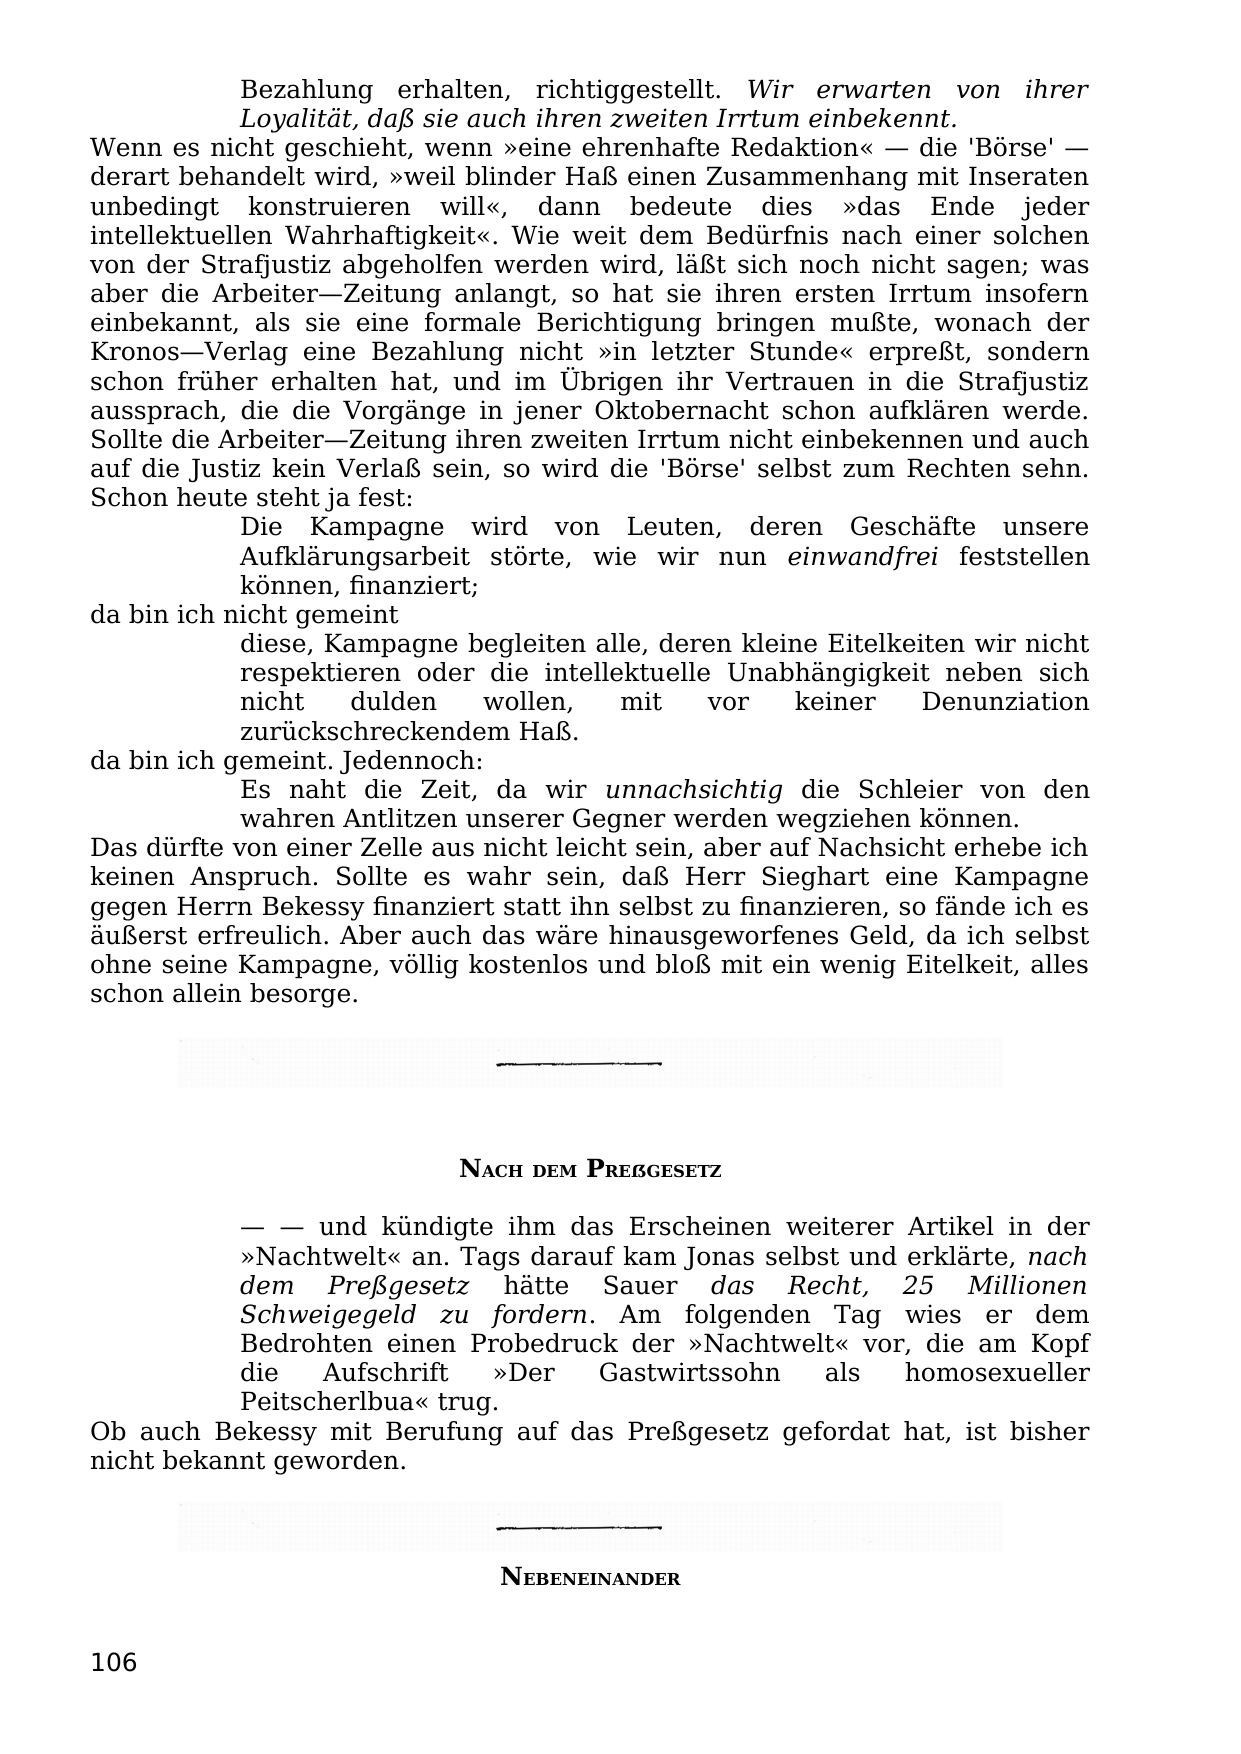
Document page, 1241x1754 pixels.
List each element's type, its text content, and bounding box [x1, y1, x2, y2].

text da bin ich gemeint. Jedennoch: [90, 746, 1091, 775]
text Bezahlung erhalten, richtiggestellt. Wir erwarten von ihrer Loyalität, daß sie auch ihren zweiten Irrtum einbekennt. [240, 75, 1091, 133]
text Die Kampagne wird von Leuten, deren Geschäfte unsere Aufklärungsarbeit störte, wie wir nun einwandfrei feststellen können, finanziert; [240, 512, 1091, 600]
text Das dürfte von einer Zelle aus nicht leicht sein, aber auf Nachsicht erhebe ich keinen Anspruch. Sollte es wahr sein, daß Herr Sieghart eine Kampagne gegen Herrn Bekessy finanziert statt ihn selbst zu finanzieren, so fände ich es äußerst erfreulich. Aber auch das wäre hinausgeworfenes Geld, da ich selbst ohne seine Kampagne, völlig kostenlos und bloß mit ein wenig Eitelkeit, alles schon allein besorge. [90, 833, 1091, 1008]
text Nach dem Preßgesetz [90, 1125, 1091, 1183]
picture [177, 1501, 1003, 1552]
text Wenn es nicht geschieht, wenn »eine ehrenhafte Redaktion« — die 'Börse' — derart behandelt wird, »weil blinder Haß einen Zusammenhang mit Inseraten unbedingt konstruieren will«, dann bedeute dies »das Ende jeder intellektuellen Wahrhaftigkeit«. Wie weit dem Bedürfnis nach einer solchen von der Strafjustiz abgeholfen werden wird, läßt sich noch nicht sagen; was aber die Arbeiter—Zeitung anlangt, so hat sie ihren ersten Irrtum insofern einbekannt, als sie eine formale Berichtigung bringen mußte, wonach der Kronos—Verlag eine Bezahlung nicht »in letzter Stunde« erpreßt, sondern schon früher erhalten hat, und im Übrigen ihr Vertrauen in die Strafjustiz aussprach, die die Vorgänge in jener Oktobernacht schon aufklären werde. Sollte die Arbeiter—Zeitung ihren zweiten Irrtum nicht einbekennen und auch auf die Justiz kein Verlaß sein, so wird die 'Börse' selbst zum Rechten sehn. Schon heute steht ja fest: [90, 133, 1091, 512]
text Es naht die Zeit, da wir unnachsichtig die Schleier von den wahren Antlitzen unserer Gegner werden wegziehen können. [240, 775, 1091, 833]
picture [177, 1037, 1003, 1088]
text diese, Kampagne begleiten alle, deren kleine Eitelkeiten wir nicht respektieren oder die intellektuelle Unabhängigkeit neben sich nicht dulden wollen, mit vor keiner Denunziation zurückschreckendem Haß. [240, 629, 1091, 746]
text Nebeneinander [90, 1501, 1091, 1592]
text da bin ich nicht gemeint [90, 600, 1091, 629]
text — — und kündigte ihm das Erscheinen weiterer Artikel in der »Nachtwelt« an. Tags darauf kam Jonas selbst und erklärte, nach dem Preßgesetz hätte Sauer das Recht, 25 Millionen Schweigegeld zu fordern. Am folgenden Tag wies er dem Bedrohten einen Probedruck der »Nachtwelt« vor, die am Kopf die Aufschrift »Der Gastwirtssohn als homosexueller Peitscherlbua« trug. [240, 1212, 1091, 1417]
text Ob auch Bekessy mit Berufung auf das Preßgesetz gefordat hat, ist bisher nicht bekannt geworden. [90, 1417, 1091, 1475]
